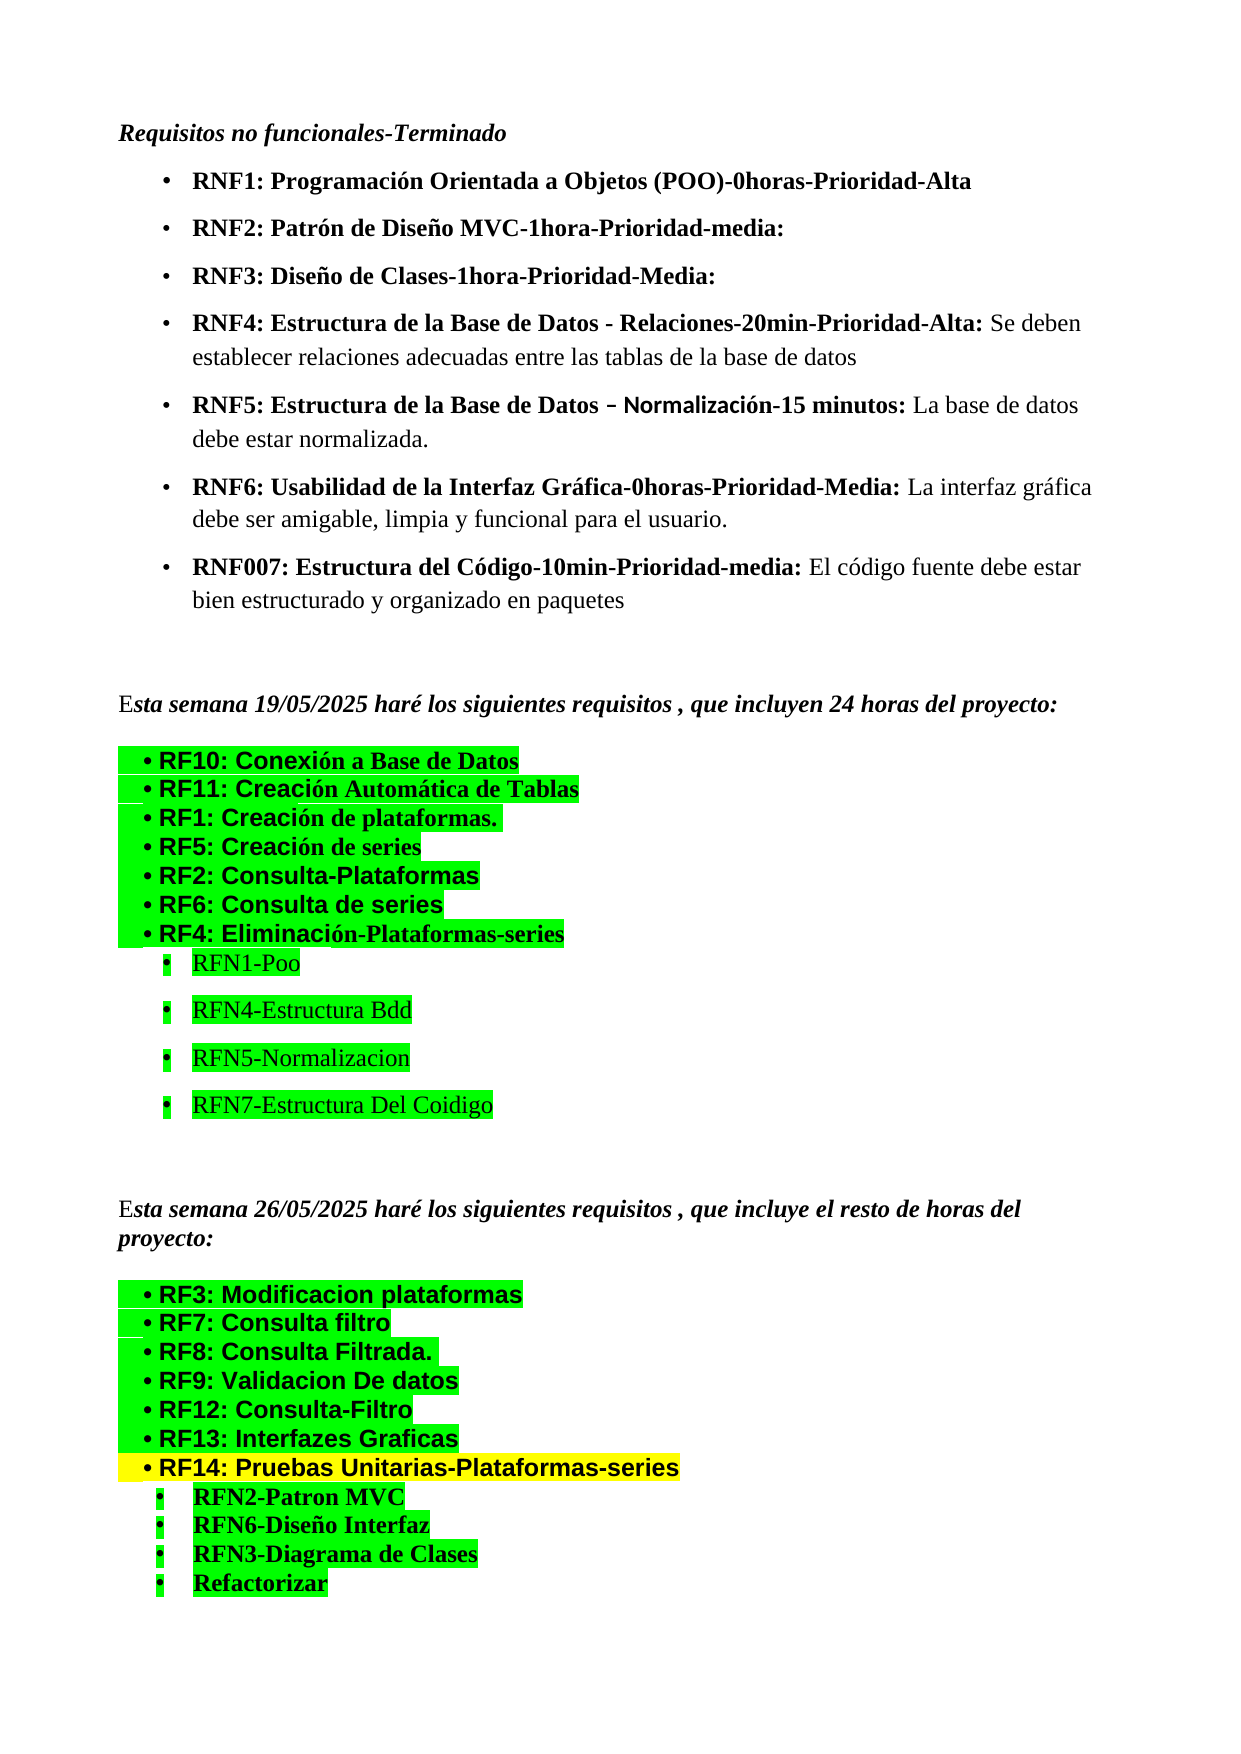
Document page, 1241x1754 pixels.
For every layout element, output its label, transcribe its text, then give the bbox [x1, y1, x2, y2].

text • RF1: Creación de plataformas. [118, 803, 1122, 832]
list RNF007: Estructura del Código-10min-Prioridad-media: El código fuente debe estar bien estructurado y organizado en paquetes [162, 552, 1122, 614]
list RNF5: Estructura de la Base de Datos – Normalización-15 minutos: La base de datos debe estar normalizada. [162, 389, 1122, 453]
list RNF1: Programación Orientada a Objetos (POO)-0horas-Prioridad-Alta [162, 166, 1122, 194]
text • RF8: Consulta Filtrada. [118, 1337, 1122, 1366]
list Refactorizar [156, 1568, 1122, 1597]
list RFN5-Normalizacion [162, 1043, 1122, 1072]
text Esta semana 19/05/2025 haré los siguientes requisitos , que incluyen 24 horas del proyecto: [118, 689, 1122, 718]
text • RF7: Consulta filtro [118, 1308, 1122, 1337]
list RNF3: Diseño de Clases-1hora-Prioridad-Media: [162, 261, 1122, 290]
text • RF2: Consulta-Plataformas [118, 861, 1122, 890]
text Requisitos no funcionales-Terminado [118, 118, 1122, 147]
text • RF9: Validacion De datos [118, 1366, 1122, 1395]
list RFN2-Patron MVC [156, 1482, 1122, 1510]
list RFN7-Estructura Del Coidigo [162, 1090, 1122, 1119]
text • RF10: Conexión a Base de Datos [118, 746, 1122, 774]
list RNF4: Estructura de la Base de Datos - Relaciones-20min-Prioridad-Alta: Se deben establecer relaciones adecuadas entre las tablas de la base de datos [162, 308, 1122, 370]
list RFN3-Diagrama de Clases [156, 1539, 1122, 1568]
list RFN1-Poo [162, 948, 1122, 976]
text • RF5: Creación de series [118, 832, 1122, 861]
text • RF12: Consulta-Filtro [118, 1395, 1122, 1424]
text • RF3: Modificacion plataformas [118, 1279, 1122, 1308]
list RFN6-Diseño Interfaz [156, 1510, 1122, 1539]
list RNF6: Usabilidad de la Interfaz Gráfica-0horas-Prioridad-Media: La interfaz gráfica debe ser amigable, limpia y funcional para el usuario. [162, 472, 1122, 533]
list RFN4-Estructura Bdd [162, 995, 1122, 1024]
text • RF13: Interfazes Graficas [118, 1424, 1122, 1453]
text Esta semana 26/05/2025 haré los siguientes requisitos , que incluye el resto de horas del proyecto: [118, 1194, 1122, 1252]
text • RF14: Pruebas Unitarias-Plataformas-series [118, 1453, 1122, 1482]
list RNF2: Patrón de Diseño MVC-1hora-Prioridad-media: [162, 213, 1122, 242]
text • RF11: Creación Automática de Tablas [118, 774, 1122, 803]
text • RF6: Consulta de series [118, 890, 1122, 919]
text • RF4: Eliminación-Plataformas-series [118, 919, 1122, 948]
